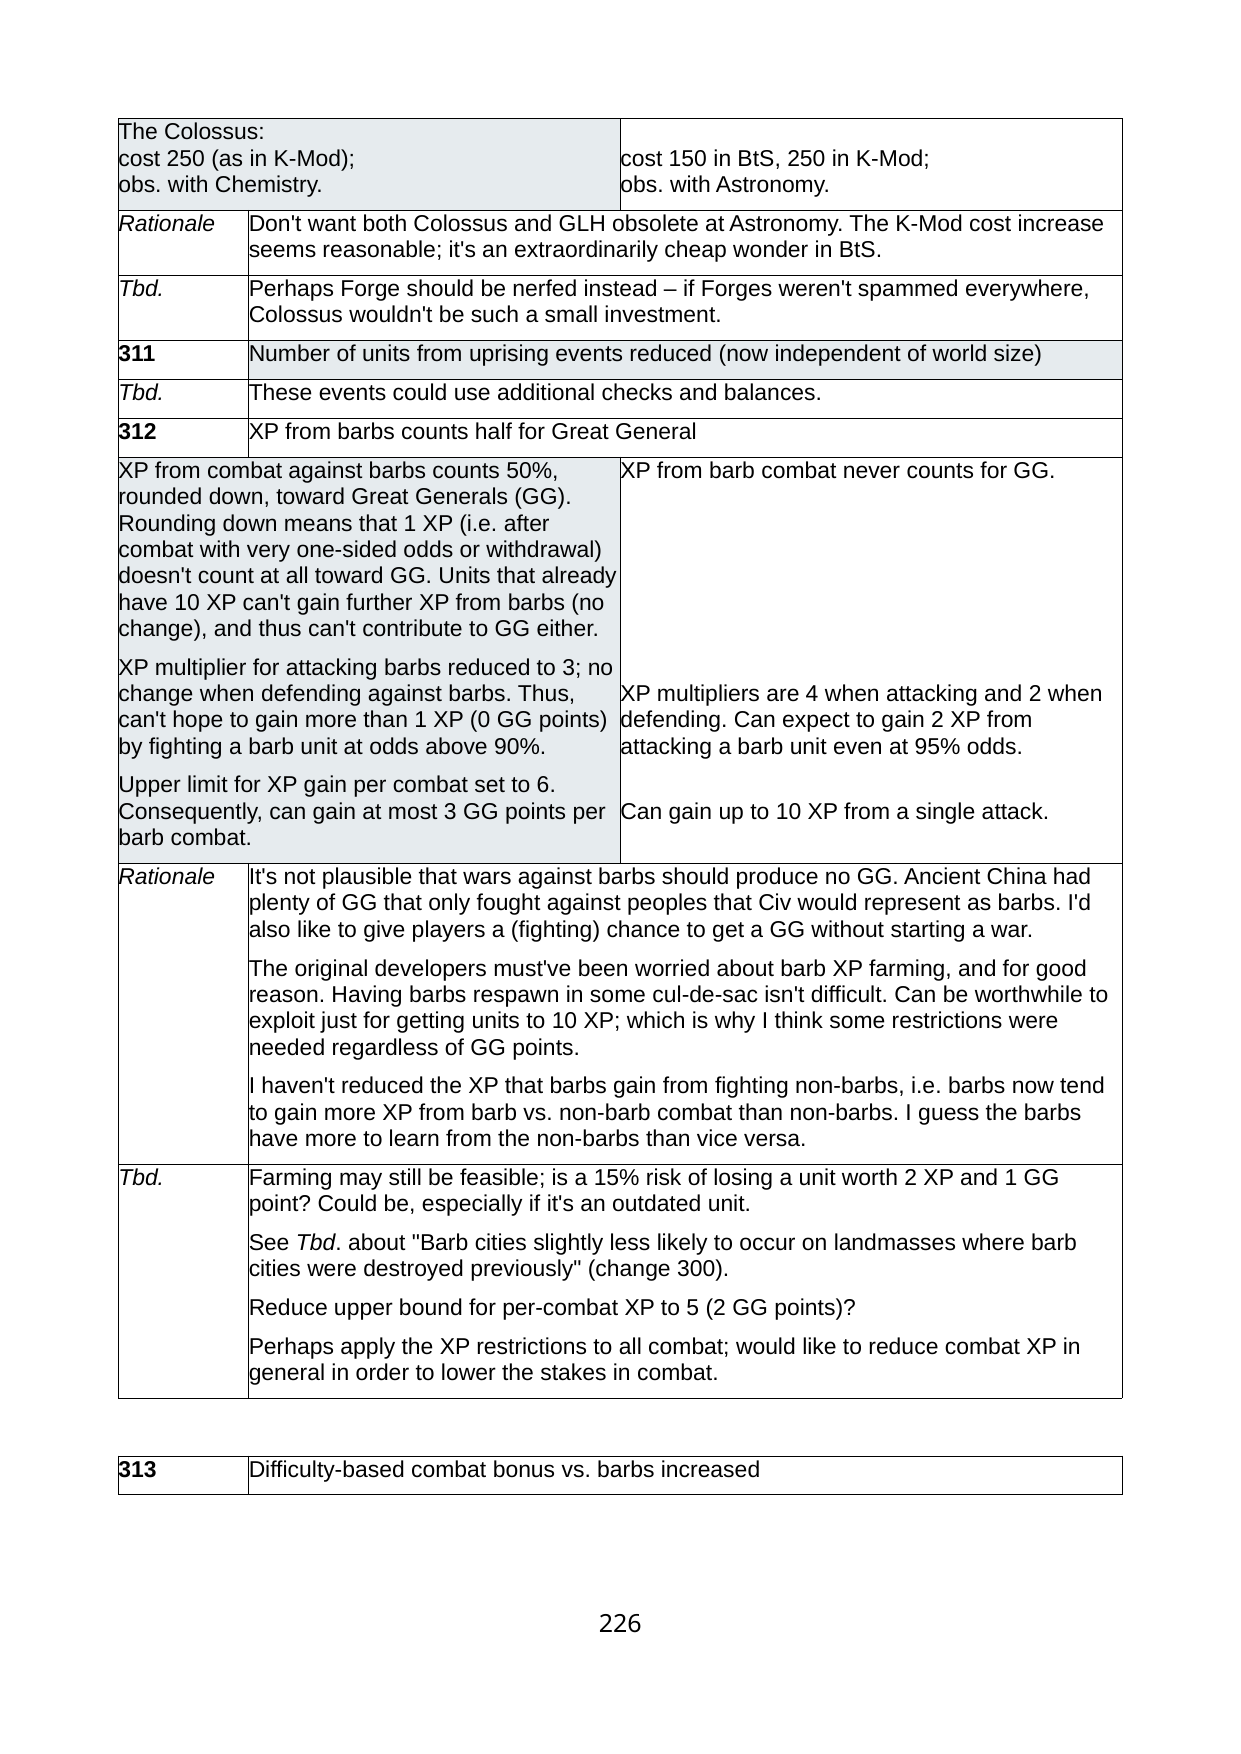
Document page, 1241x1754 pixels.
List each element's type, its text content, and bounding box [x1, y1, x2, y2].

table_cell 312 [119, 419, 248, 457]
table_header Difficulty-based combat bonus vs. barbs increased [249, 1457, 1122, 1494]
table_cell These events could use additional checks and balances. [249, 380, 1122, 418]
table_cell Rationale [119, 864, 248, 1164]
table_cell Farming may still be feasible; is a 15% risk of losing a unit worth 2 XP and 1 GG point? Could be, especially if it's an outdated unit. See Tbd. about "Barb cities slightly less likely to occur on landmasses where barb cities were destroyed previously" (change 300). Reduce upper bound for per-combat XP to 5 (2 GG points)? Perhaps apply the XP restrictions to all combat; would like to reduce combat XP in general in order to lower the stakes in combat. [249, 1165, 1122, 1398]
table_cell Tbd. [119, 380, 248, 418]
table_cell XP from barb combat never counts for GG. XP multipliers are 4 when attacking and 2 when defending. Can expect to gain 2 XP from attacking a barb unit even at 95% odds. Can gain up to 10 XP from a single attack. [621, 458, 1122, 863]
table_header 313 [119, 1457, 248, 1494]
table_cell It's not plausible that wars against barbs should produce no GG. Ancient China had plenty of GG that only fought against peoples that Civ would represent as barbs. I'd also like to give players a (fighting) chance to get a GG without starting a war. The original developers must've been worried about barb XP farming, and for good reason. Having barbs respawn in some cul-de-sac isn't difficult. Can be worthwhile to exploit just for getting units to 10 XP; which is why I think some restrictions were needed regardless of GG points. I haven't reduced the XP that barbs gain from fighting non-barbs, i.e. barbs now tend to gain more XP from barb vs. non-barb combat than non-barbs. I guess the barbs have more to learn from the non-barbs than vice versa. [249, 864, 1122, 1164]
table_cell Tbd. [119, 276, 248, 340]
table_cell cost 150 in BtS, 250 in K-Mod; obs. with Astronomy. [621, 119, 1122, 210]
table_cell Tbd. [119, 1165, 248, 1398]
table_cell Perhaps Forge should be nerfed instead – if Forges weren't spammed everywhere, Colossus wouldn't be such a small investment. [249, 276, 1122, 340]
table_cell XP from combat against barbs counts 50%, rounded down, toward Great Generals (GG). Rounding down means that 1 XP (i.e. after combat with very one-sided odds or withdrawal) doesn't count at all toward GG. Units that already have 10 XP can't gain further XP from barbs (no change), and thus can't contribute to GG either. XP multiplier for attacking barbs reduced to 3; no change when defending against barbs. Thus, can't hope to gain more than 1 XP (0 GG points) by fighting a barb unit at odds above 90%. Upper limit for XP gain per combat set to 6. Consequently, can gain at most 3 GG points per barb combat. [119, 458, 620, 863]
table_cell The Colossus: cost 250 (as in K-Mod); obs. with Chemistry. [119, 119, 620, 210]
table_cell Number of units from uprising events reduced (now independent of world size) [249, 341, 1122, 379]
table_cell Rationale [119, 211, 248, 275]
table_cell Don't want both Colossus and GLH obsolete at Astronomy. The K-Mod cost increase seems reasonable; it's an extraordinarily cheap wonder in BtS. [249, 211, 1122, 275]
table_cell 311 [119, 341, 248, 379]
table_cell XP from barbs counts half for Great General [249, 419, 1122, 457]
